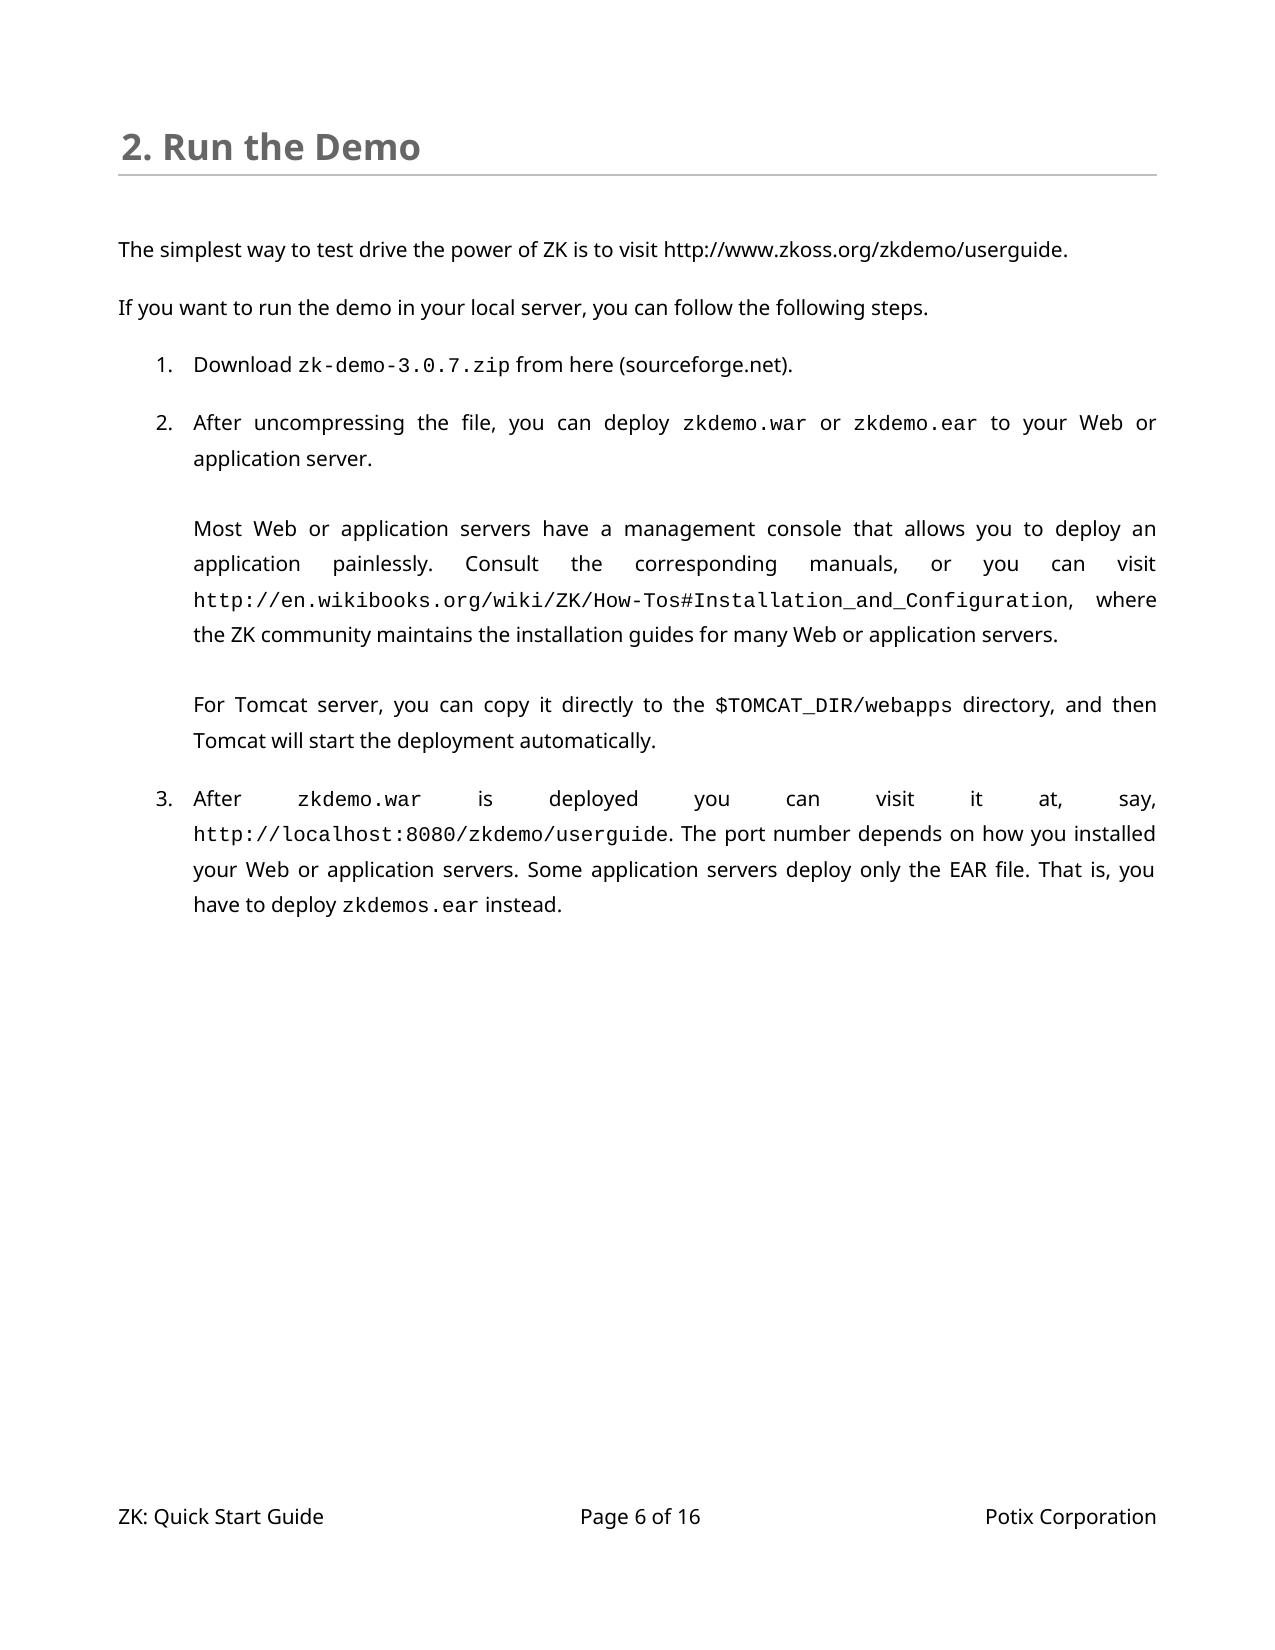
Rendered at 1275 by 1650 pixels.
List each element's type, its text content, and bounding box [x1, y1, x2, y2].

list Download zk-demo-3.0.7.zip from here (sourceforge.net). [156, 350, 1157, 379]
list After uncompressing the file, you can deploy zkdemo.war or zkdemo.ear to your Web or application server. Most Web or application servers have a management console that allows you to deploy an application painlessly. Consult the corresponding manuals, or you can visit http://en.wikibooks.org/wiki/ZK/How-Tos#Installation_and_Configuration, where the ZK community maintains the installation guides for many Web or application servers. For Tomcat server, you can copy it directly to the $TOMCAT_DIR/webapps directory, and then Tomcat will start the deployment automatically. [156, 408, 1157, 754]
text The simplest way to test drive the power of ZK is to visit http://www.zkoss.org/zkdemo/userguide. [118, 235, 1157, 263]
list After zkdemo.war is deployed you can visit it at, say, http://localhost:8080/zkdemo/userguide. The port number depends on how you installed your Web or application servers. Some application servers deploy only the EAR file. That is, you have to deploy zkdemos.ear instead. [156, 784, 1157, 919]
text If you want to run the demo in your local server, you can follow the following steps. [118, 293, 1157, 321]
subtitle 2. Run the Demo [118, 118, 1157, 174]
